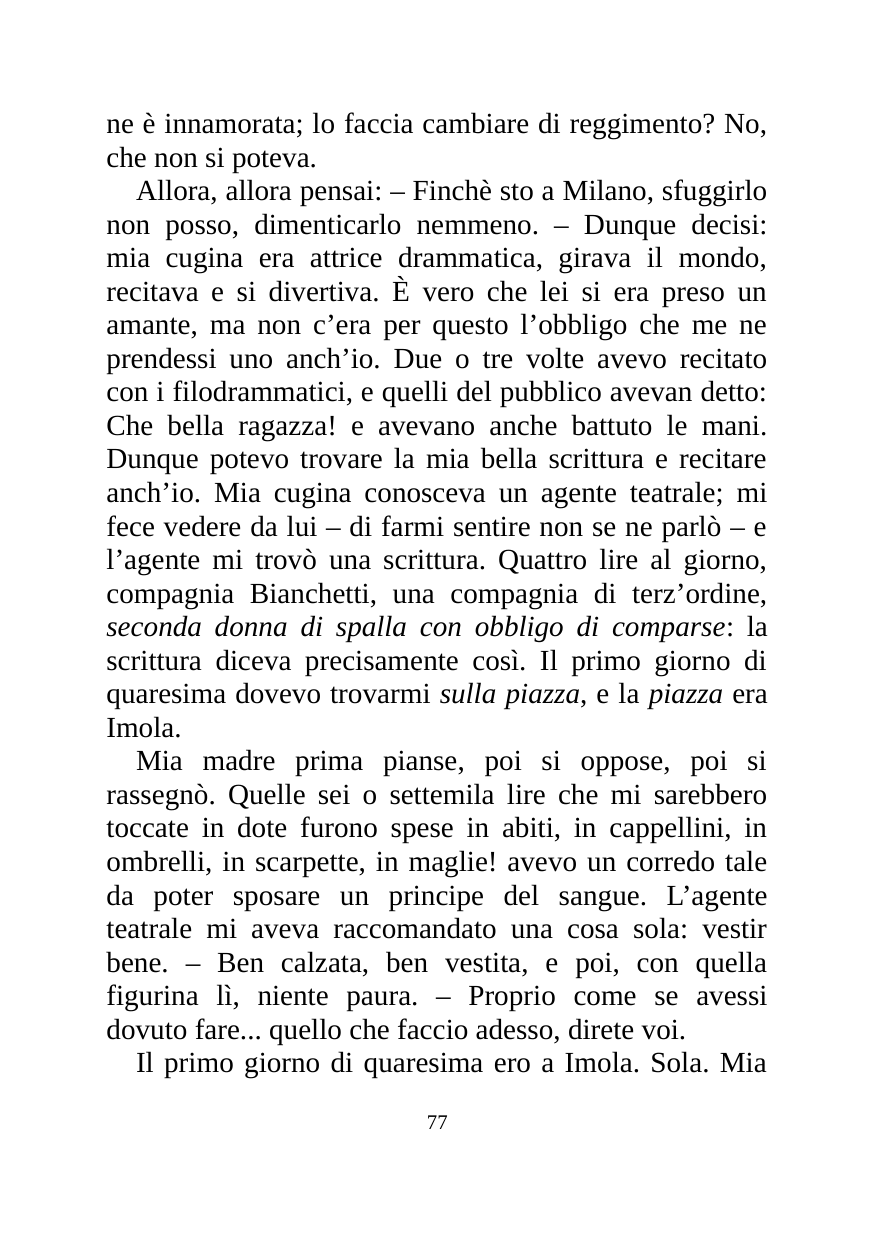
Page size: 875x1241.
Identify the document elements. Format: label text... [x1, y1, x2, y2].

text Allora, allora pensai: – Finchè sto a Milano, sfuggirlo non posso, dimenticarlo nemmeno. – Dunque decisi: mia cugina era attrice drammatica, girava il mondo, recitava e si divertiva. È vero che lei si era preso un amante, ma non c’era per questo l’obbligo che me ne prendessi uno anch’io. Due o tre volte avevo recitato con i filodrammatici, e quelli del pubblico avevan detto: Che bella ragazza! e avevano anche battuto le mani. Dunque potevo trovare la mia bella scrittura e recitare anch’io. Mia cugina conosceva un agente teatrale; mi fece vedere da lui – di farmi sentire non se ne parlò – e l’agente mi trovò una scrittura. Quattro lire al giorno, compagnia Bianchetti, una compagnia di terz’ordine, seconda donna di spalla con obbligo di comparse: la scrittura diceva precisamente così. Il primo giorno di quaresima dovevo trovarmi sulla piazza, e la piazza era Imola. [106, 173, 768, 743]
text ne è innamorata; lo faccia cambiare di reggimento? No, che non si poteva. [106, 106, 768, 173]
text Il primo giorno di quaresima ero a Imola. Sola. Mia [106, 1045, 768, 1079]
text Mia madre prima pianse, poi si oppose, poi si rassegnò. Quelle sei o settemila lire che mi sarebbero toccate in dote furono spese in abiti, in cappellini, in ombrelli, in scarpette, in maglie! avevo un corredo tale da poter sposare un principe del sangue. L’agente teatrale mi aveva raccomandato una cosa sola: vestir bene. – Ben calzata, ben vestita, e poi, con quella figurina lì, niente paura. – Proprio come se avessi dovuto fare... quello che faccio adesso, direte voi. [106, 743, 768, 1045]
